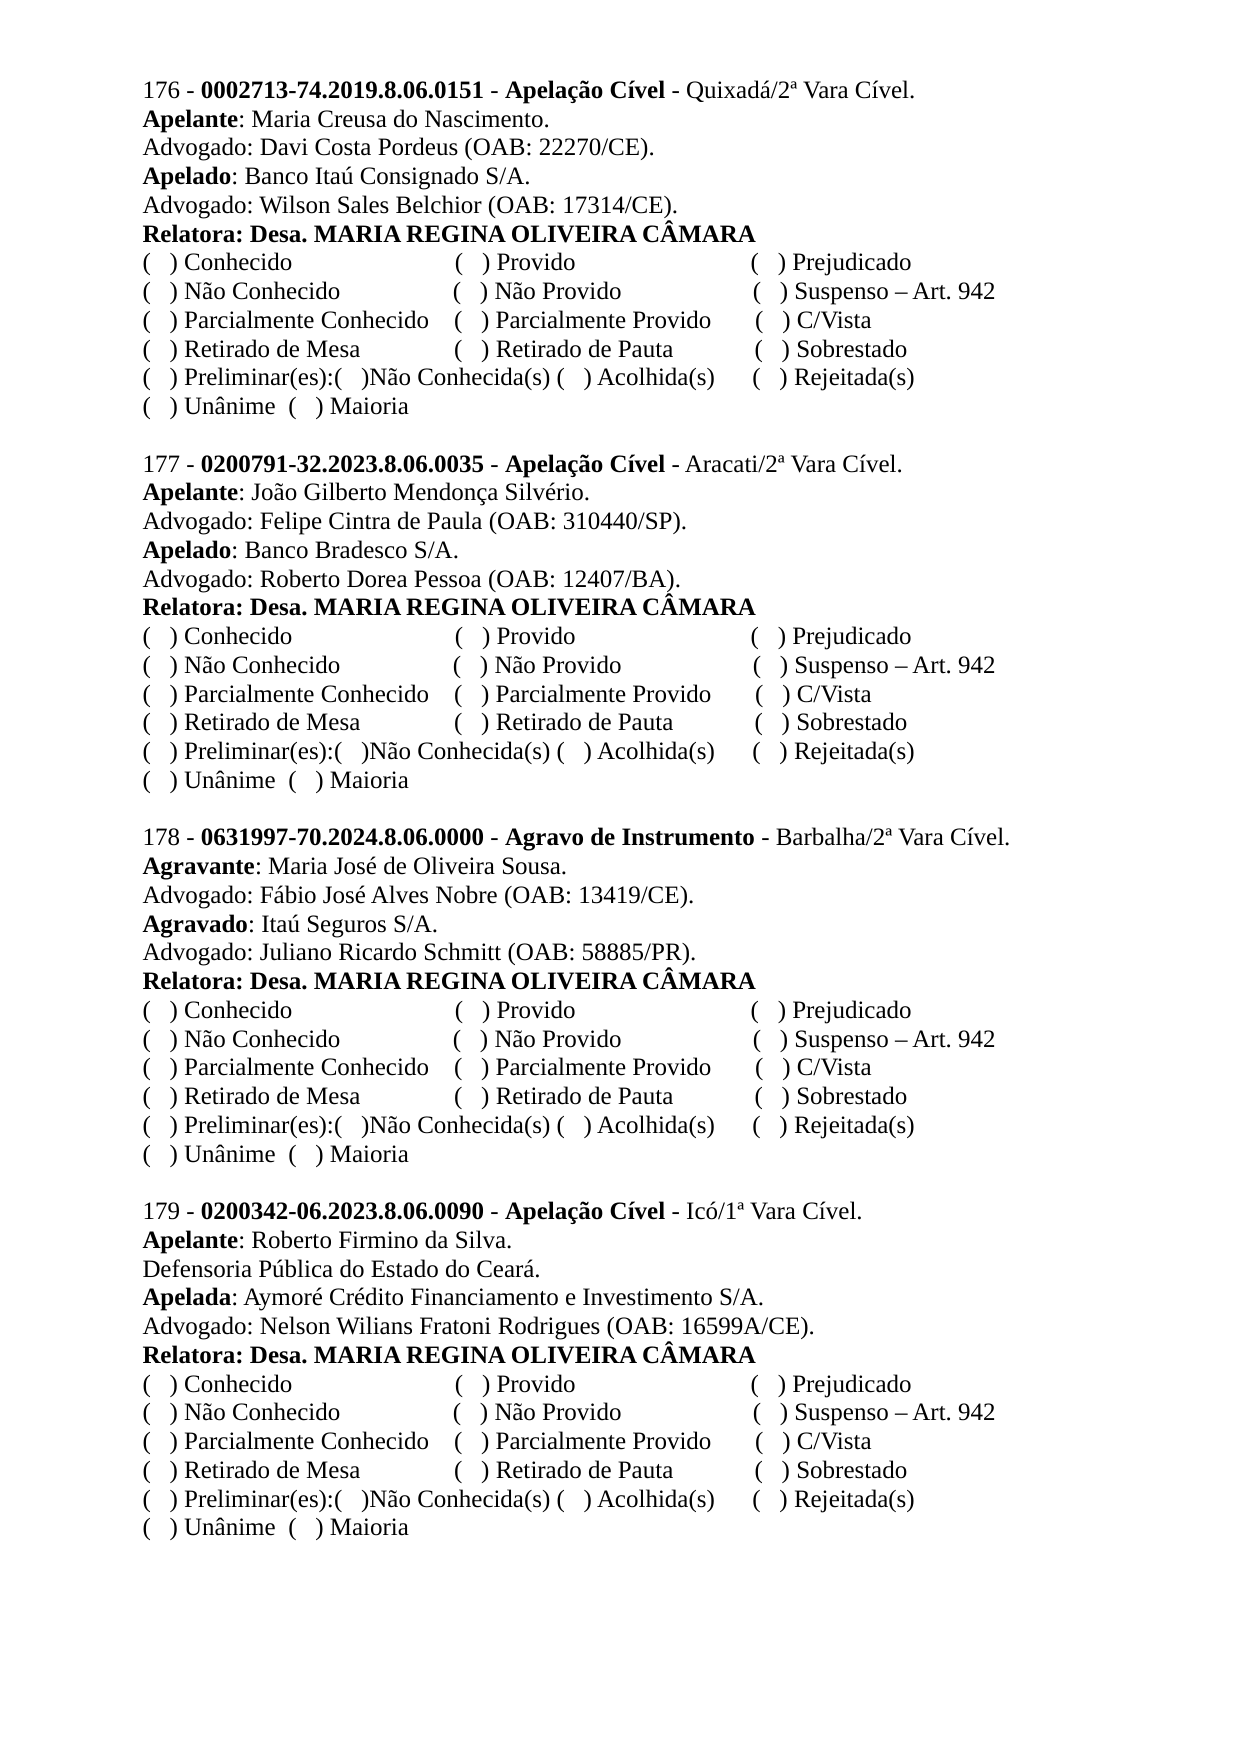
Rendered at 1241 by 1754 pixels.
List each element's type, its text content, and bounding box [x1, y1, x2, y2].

text ( ) Não Conhecido ( ) Não Provido ( ) Suspenso – Art. 942 [142, 650, 1158, 679]
text Relatora: Desa. MARIA REGINA OLIVEIRA CÂMARA [142, 966, 1141, 995]
text ( ) Preliminar(es):( )Não Conhecida(s) ( ) Acolhida(s) ( ) Rejeitada(s) [142, 1110, 1158, 1139]
text ( ) Retirado de Mesa ( ) Retirado de Pauta ( ) Sobrestado [142, 1081, 1158, 1110]
text ( ) Unânime ( ) Maioria [142, 391, 1158, 420]
text Relatora: Desa. MARIA REGINA OLIVEIRA CÂMARA [142, 1340, 1141, 1369]
text Advogado: Nelson Wilians Fratoni Rodrigues (OAB: 16599A/CE). [142, 1311, 1141, 1340]
text ( ) Parcialmente Conhecido ( ) Parcialmente Provido ( ) C/Vista [142, 305, 1158, 334]
text Agravante: Maria José de Oliveira Sousa. [142, 851, 1141, 880]
text ( ) Preliminar(es):( )Não Conhecida(s) ( ) Acolhida(s) ( ) Rejeitada(s) [142, 736, 1158, 765]
text Apelada: Aymoré Crédito Financiamento e Investimento S/A. [142, 1282, 1141, 1311]
text ( ) Conhecido ( ) Provido ( ) Prejudicado [142, 1369, 1141, 1397]
text ( ) Preliminar(es):( )Não Conhecida(s) ( ) Acolhida(s) ( ) Rejeitada(s) [142, 1484, 1158, 1512]
text ( ) Conhecido ( ) Provido ( ) Prejudicado [142, 995, 1141, 1024]
text ( ) Não Conhecido ( ) Não Provido ( ) Suspenso – Art. 942 [142, 1397, 1158, 1426]
text ( ) Retirado de Mesa ( ) Retirado de Pauta ( ) Sobrestado [142, 334, 1158, 362]
text ( ) Parcialmente Conhecido ( ) Parcialmente Provido ( ) C/Vista [142, 1426, 1158, 1455]
text ( ) Conhecido ( ) Provido ( ) Prejudicado [142, 247, 1141, 276]
text Advogado: Juliano Ricardo Schmitt (OAB: 58885/PR). [142, 937, 1141, 966]
text Advogado: Davi Costa Pordeus (OAB: 22270/CE). [142, 132, 1141, 161]
text 177 - 0200791-32.2023.8.06.0035 - Apelação Cível - Aracati/2ª Vara Cível. [142, 449, 1141, 477]
text ( ) Conhecido ( ) Provido ( ) Prejudicado [142, 621, 1141, 650]
text ( ) Parcialmente Conhecido ( ) Parcialmente Provido ( ) C/Vista [142, 1052, 1158, 1081]
text Advogado: Fábio José Alves Nobre (OAB: 13419/CE). [142, 880, 1141, 909]
text Agravado: Itaú Seguros S/A. [142, 909, 1141, 937]
text ( ) Preliminar(es):( )Não Conhecida(s) ( ) Acolhida(s) ( ) Rejeitada(s) [142, 362, 1158, 391]
text ( ) Retirado de Mesa ( ) Retirado de Pauta ( ) Sobrestado [142, 707, 1158, 736]
text Advogado: Roberto Dorea Pessoa (OAB: 12407/BA). [142, 564, 1141, 592]
text ( ) Parcialmente Conhecido ( ) Parcialmente Provido ( ) C/Vista [142, 679, 1158, 707]
text 176 - 0002713-74.2019.8.06.0151 - Apelação Cível - Quixadá/2ª Vara Cível. [142, 75, 1141, 104]
text ( ) Unânime ( ) Maioria [142, 1512, 1158, 1541]
text ( ) Unânime ( ) Maioria [142, 1139, 1158, 1167]
text Advogado: Wilson Sales Belchior (OAB: 17314/CE). [142, 190, 1141, 219]
text ( ) Retirado de Mesa ( ) Retirado de Pauta ( ) Sobrestado [142, 1455, 1158, 1484]
text ( ) Unânime ( ) Maioria [142, 765, 1158, 794]
text Apelante: João Gilberto Mendonça Silvério. [142, 477, 1141, 506]
text Defensoria Pública do Estado do Ceará. [142, 1254, 1141, 1282]
text Apelado: Banco Itaú Consignado S/A. [142, 161, 1141, 190]
text 179 - 0200342-06.2023.8.06.0090 - Apelação Cível - Icó/1ª Vara Cível. [142, 1196, 1141, 1225]
text Apelante: Roberto Firmino da Silva. [142, 1225, 1141, 1254]
text Relatora: Desa. MARIA REGINA OLIVEIRA CÂMARA [142, 219, 1141, 247]
text 178 - 0631997-70.2024.8.06.0000 - Agravo de Instrumento - Barbalha/2ª Vara Cível. [142, 822, 1141, 851]
text ( ) Não Conhecido ( ) Não Provido ( ) Suspenso – Art. 942 [142, 1024, 1158, 1052]
text Relatora: Desa. MARIA REGINA OLIVEIRA CÂMARA [142, 592, 1141, 621]
text ( ) Não Conhecido ( ) Não Provido ( ) Suspenso – Art. 942 [142, 276, 1158, 305]
text Advogado: Felipe Cintra de Paula (OAB: 310440/SP). [142, 506, 1141, 535]
text Apelante: Maria Creusa do Nascimento. [142, 104, 1141, 132]
text Apelado: Banco Bradesco S/A. [142, 535, 1141, 564]
